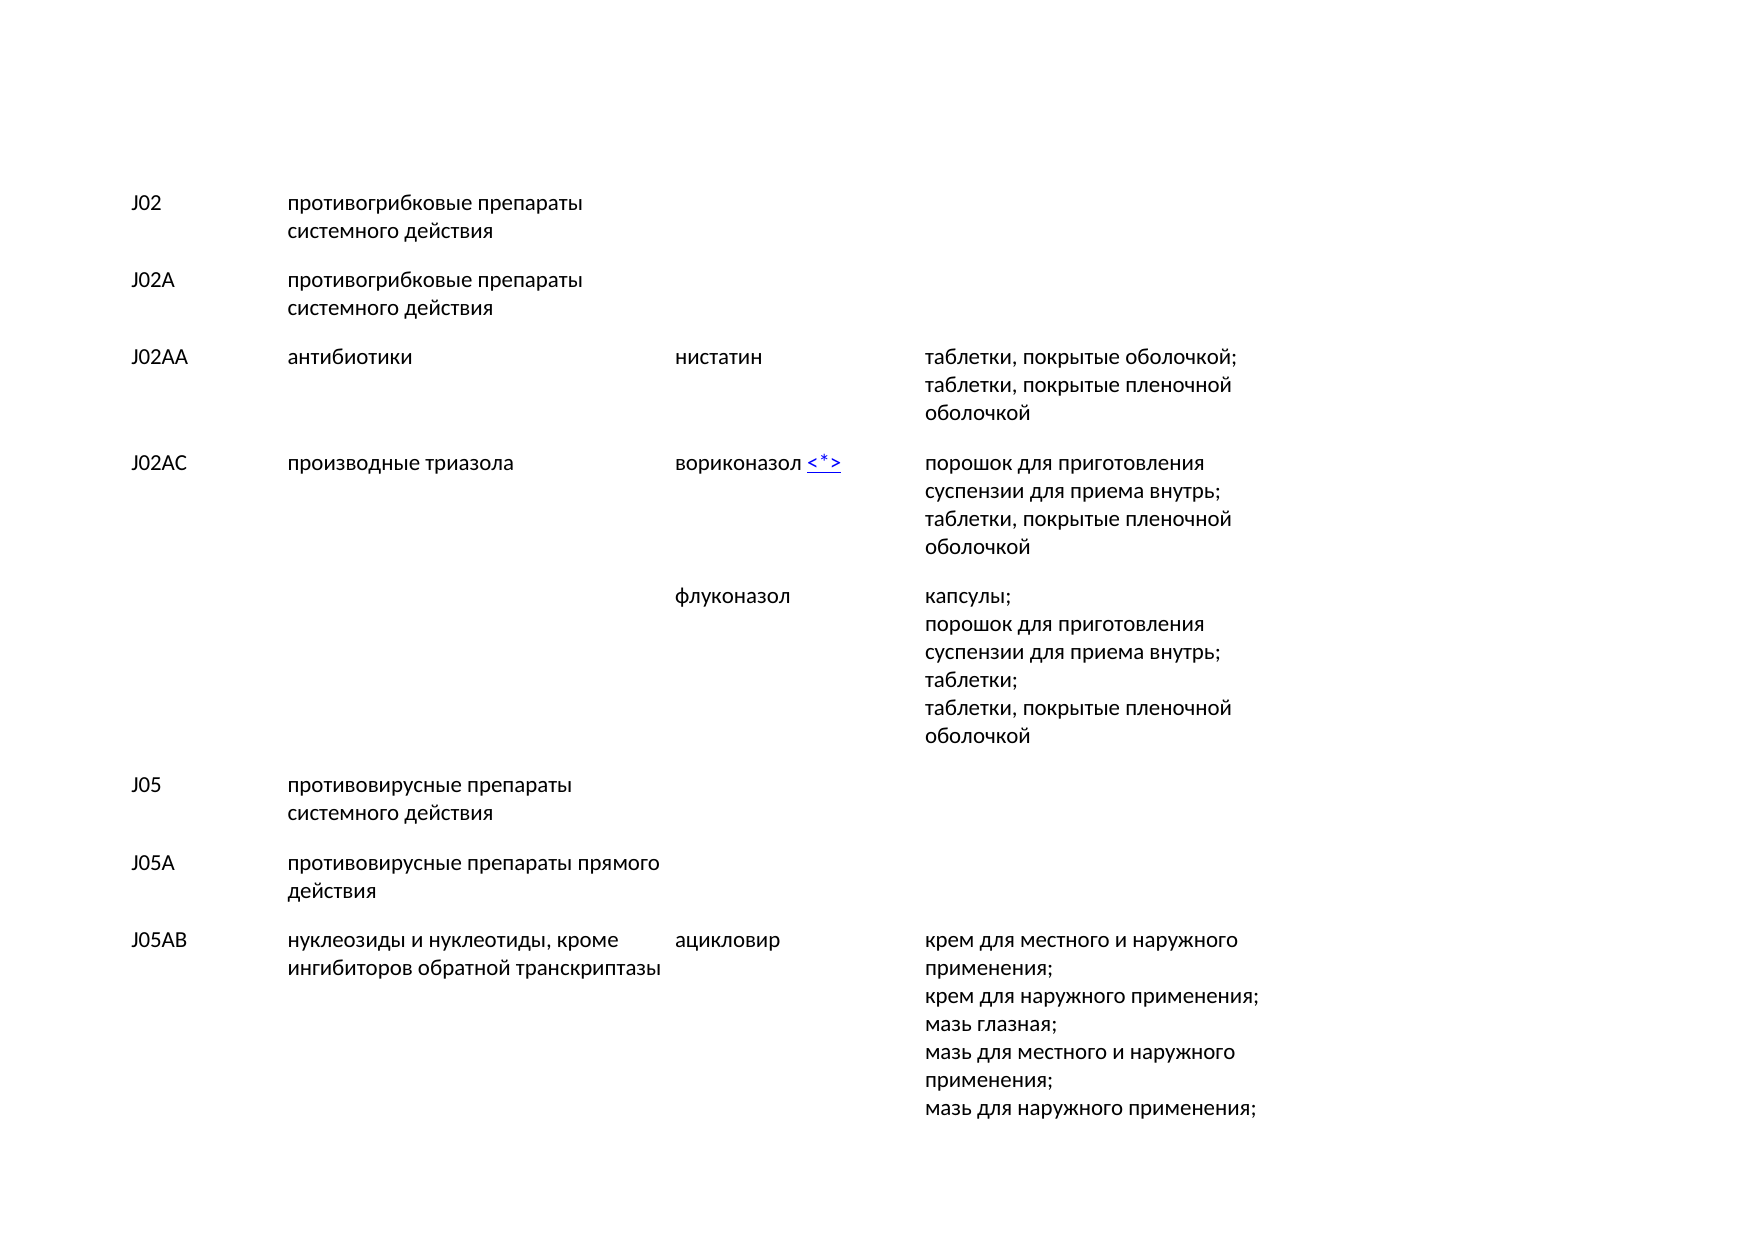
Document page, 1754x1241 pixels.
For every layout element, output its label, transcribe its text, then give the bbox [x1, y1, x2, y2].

table_cell производные триазола [281, 437, 668, 760]
table_cell противогрибковые препараты системного действия [281, 255, 668, 332]
table_cell J05A [125, 837, 281, 914]
table_cell противовирусные препараты системного действия [281, 760, 668, 837]
table_cell нуклеозиды и нуклеотиды, кроме ингибиторов обратной транскриптазы [281, 914, 668, 1132]
table_cell ацикловир [668, 914, 918, 1132]
table_cell нистатин [668, 332, 918, 437]
table_cell вориконазол <*> [668, 437, 918, 570]
table_cell J05 [125, 760, 281, 837]
table_cell [668, 760, 918, 837]
table_cell J02A [125, 255, 281, 332]
table_cell [918, 177, 1306, 254]
table_cell противогрибковые препараты системного действия [281, 177, 668, 254]
table_cell флуконазол [668, 570, 918, 760]
table_cell [668, 255, 918, 332]
table_cell J02AA [125, 332, 281, 437]
table_cell [918, 255, 1306, 332]
table_cell J02 [125, 177, 281, 254]
table_cell капсулы; порошок для приготовления суспензии для приема внутрь; таблетки; таблетки, покрытые пленочной оболочкой [918, 570, 1306, 760]
table_cell [668, 837, 918, 914]
table_cell [918, 760, 1306, 837]
table_cell [668, 177, 918, 254]
table_cell крем для местного и наружного применения; крем для наружного применения; мазь глазная; мазь для местного и наружного применения; мазь для наружного применения; [918, 914, 1306, 1132]
table_cell порошок для приготовления суспензии для приема внутрь; таблетки, покрытые пленочной оболочкой [918, 437, 1306, 570]
table_cell противовирусные препараты прямого действия [281, 837, 668, 914]
table_cell [918, 837, 1306, 914]
table_cell J02AC [125, 437, 281, 760]
table_cell таблетки, покрытые оболочкой; таблетки, покрытые пленочной оболочкой [918, 332, 1306, 437]
table_cell J05AB [125, 914, 281, 1132]
table_cell антибиотики [281, 332, 668, 437]
